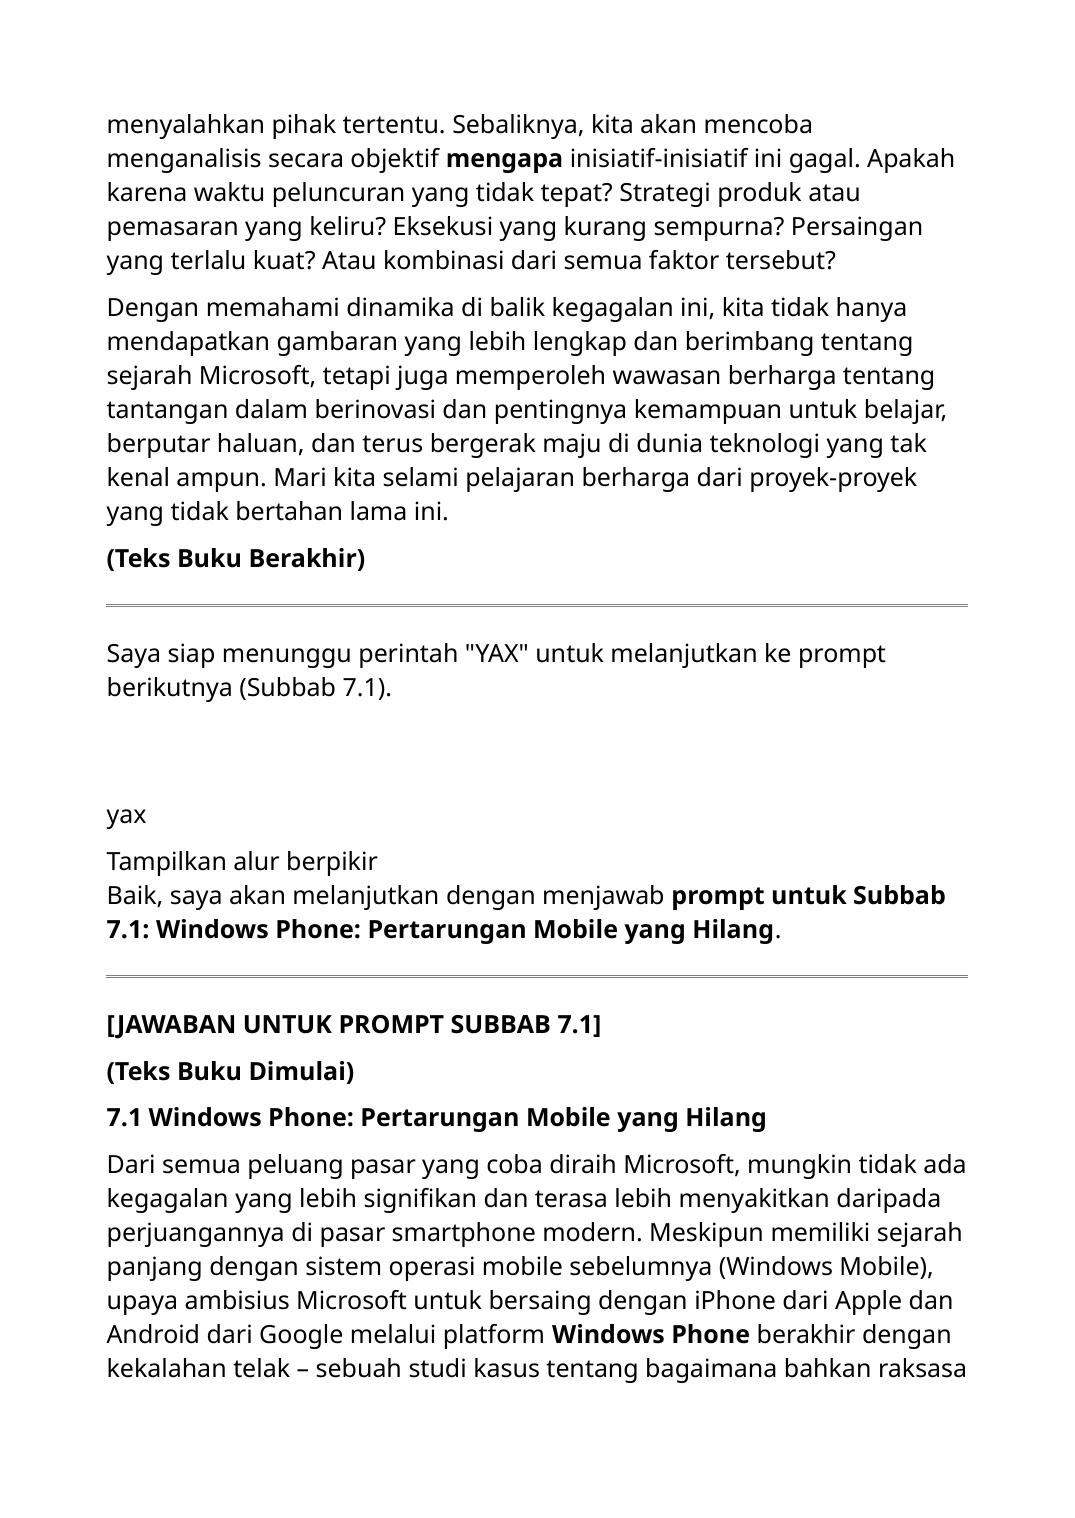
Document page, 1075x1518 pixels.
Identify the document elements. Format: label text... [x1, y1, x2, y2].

text 7.1 Windows Phone: Pertarungan Mobile yang Hilang [106, 1100, 968, 1134]
text Baik, saya akan melanjutkan dengan menjawab prompt untuk Subbab 7.1: Windows Phone: Pertarungan Mobile yang Hilang. [106, 877, 968, 946]
text Dari semua peluang pasar yang coba diraih Microsoft, mungkin tidak ada kegagalan yang lebih signifikan dan terasa lebih menyakitkan daripada perjuangannya di pasar smartphone modern. Meskipun memiliki sejarah panjang dengan sistem operasi mobile sebelumnya (Windows Mobile), upaya ambisius Microsoft untuk bersaing dengan iPhone dari Apple dan Android dari Google melalui platform Windows Phone berakhir dengan kekalahan telak – sebuah studi kasus tentang bagaimana bahkan raksasa [106, 1147, 968, 1385]
text yax [106, 797, 968, 831]
text (Teks Buku Berakhir) [106, 540, 968, 574]
text Dengan memahami dinamika di balik kegagalan ini, kita tidak hanya mendapatkan gambaran yang lebih lengkap dan berimbang tentang sejarah Microsoft, tetapi juga memperoleh wawasan berharga tentang tantangan dalam berinovasi dan pentingnya kemampuan untuk belajar, berputar haluan, dan terus bergerak maju di dunia teknologi yang tak kenal ampun. Mari kita selami pelajaran berharga dari proyek-proyek yang tidak bertahan lama ini. [106, 289, 968, 528]
text [JAWABAN UNTUK PROMPT SUBBAB 7.1] [106, 1007, 968, 1041]
text Tampilkan alur berpikir [106, 843, 968, 877]
text Saya siap menunggu perintah "YAX" untuk melanjutkan ke prompt berikutnya (Subbab 7.1). [106, 636, 968, 704]
text (Teks Buku Dimulai) [106, 1053, 968, 1088]
text menyalahkan pihak tertentu. Sebaliknya, kita akan mencoba menganalisis secara objektif mengapa inisiatif-inisiatif ini gagal. Apakah karena waktu peluncuran yang tidak tepat? Strategi produk atau pemasaran yang keliru? Eksekusi yang kurang sempurna? Persaingan yang terlalu kuat? Atau kombinasi dari semua faktor tersebut? [106, 106, 968, 277]
